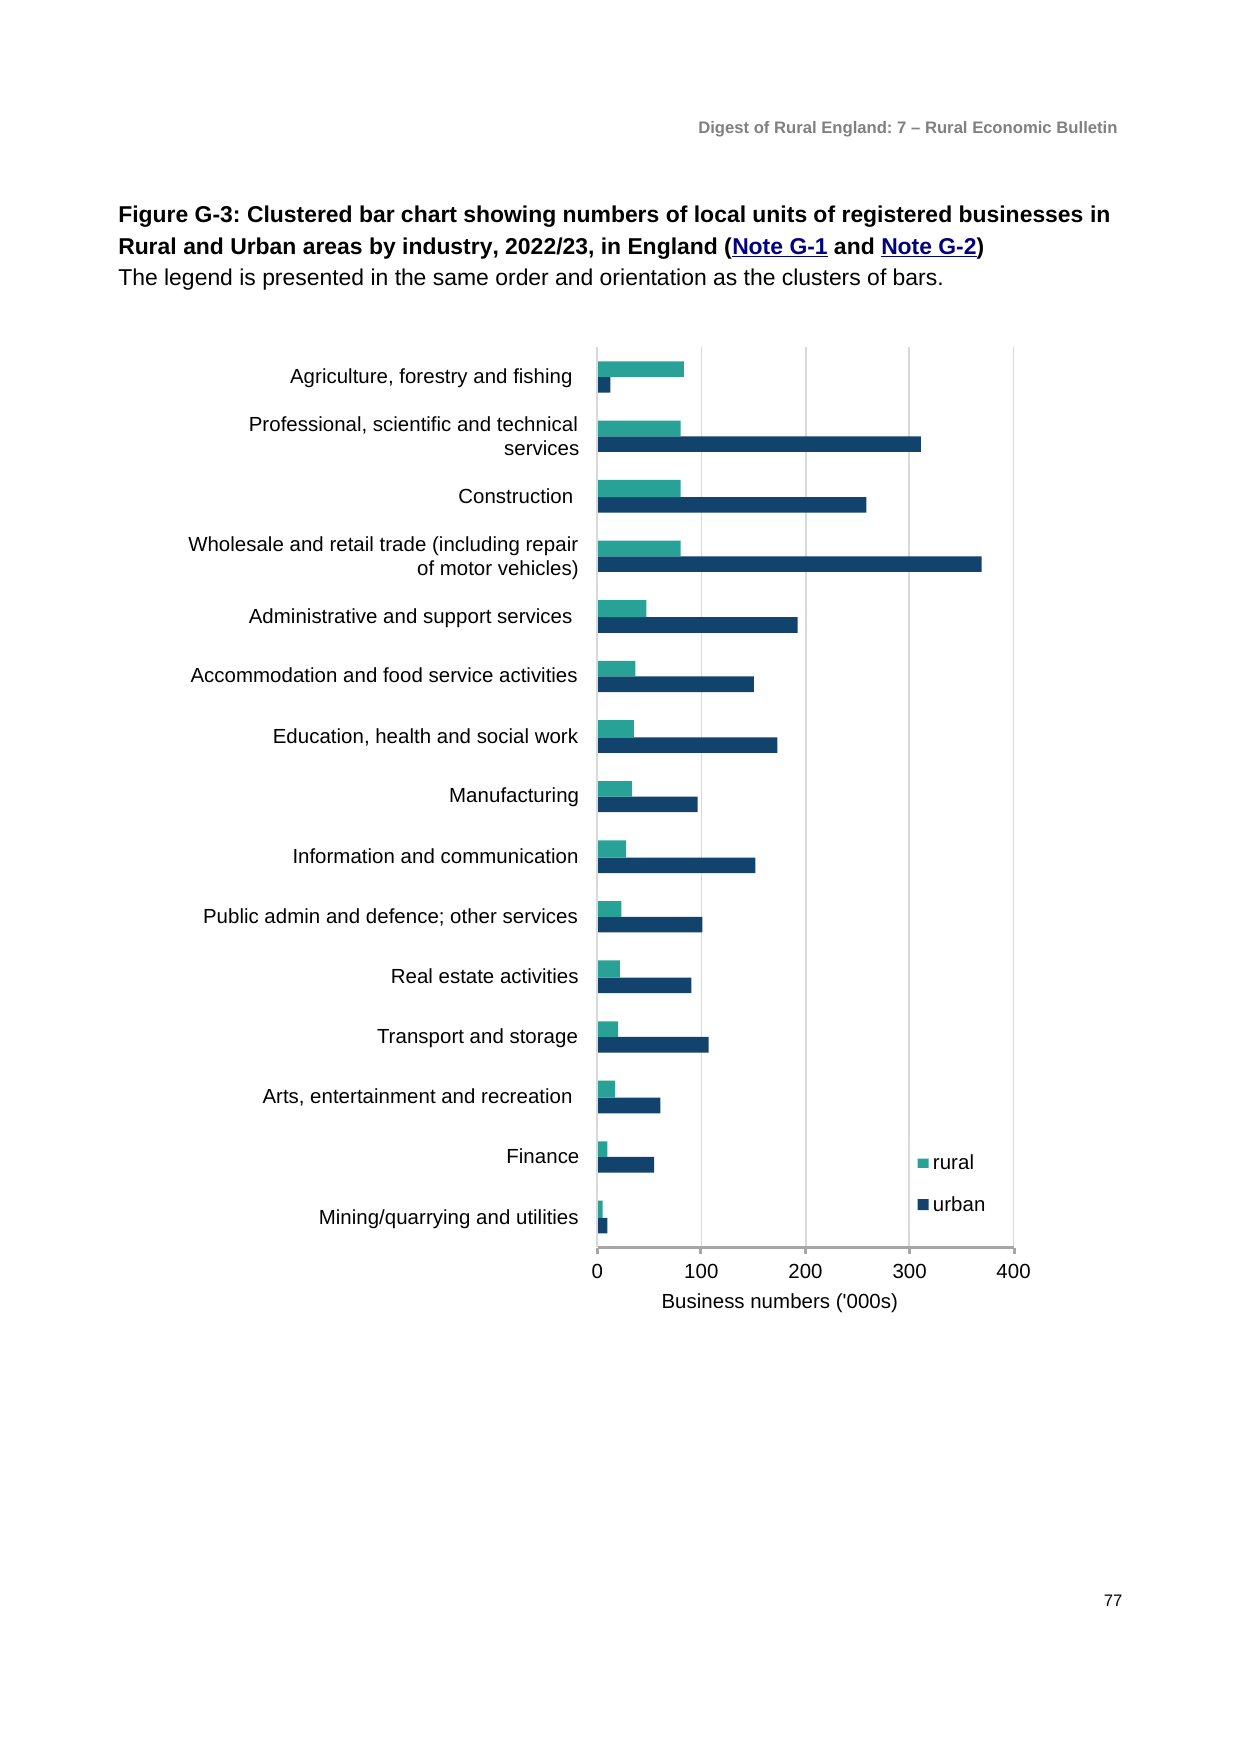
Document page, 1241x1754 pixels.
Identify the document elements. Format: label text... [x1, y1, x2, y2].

text Figure G‑3: Clustered bar chart showing numbers of local units of registered businesses in Rural and Urban areas by industry, 2022/23, in England (Note G-1 and Note G-2) [118, 201, 1122, 259]
text The legend is presented in the same order and orientation as the clusters of bars. [118, 264, 1122, 291]
